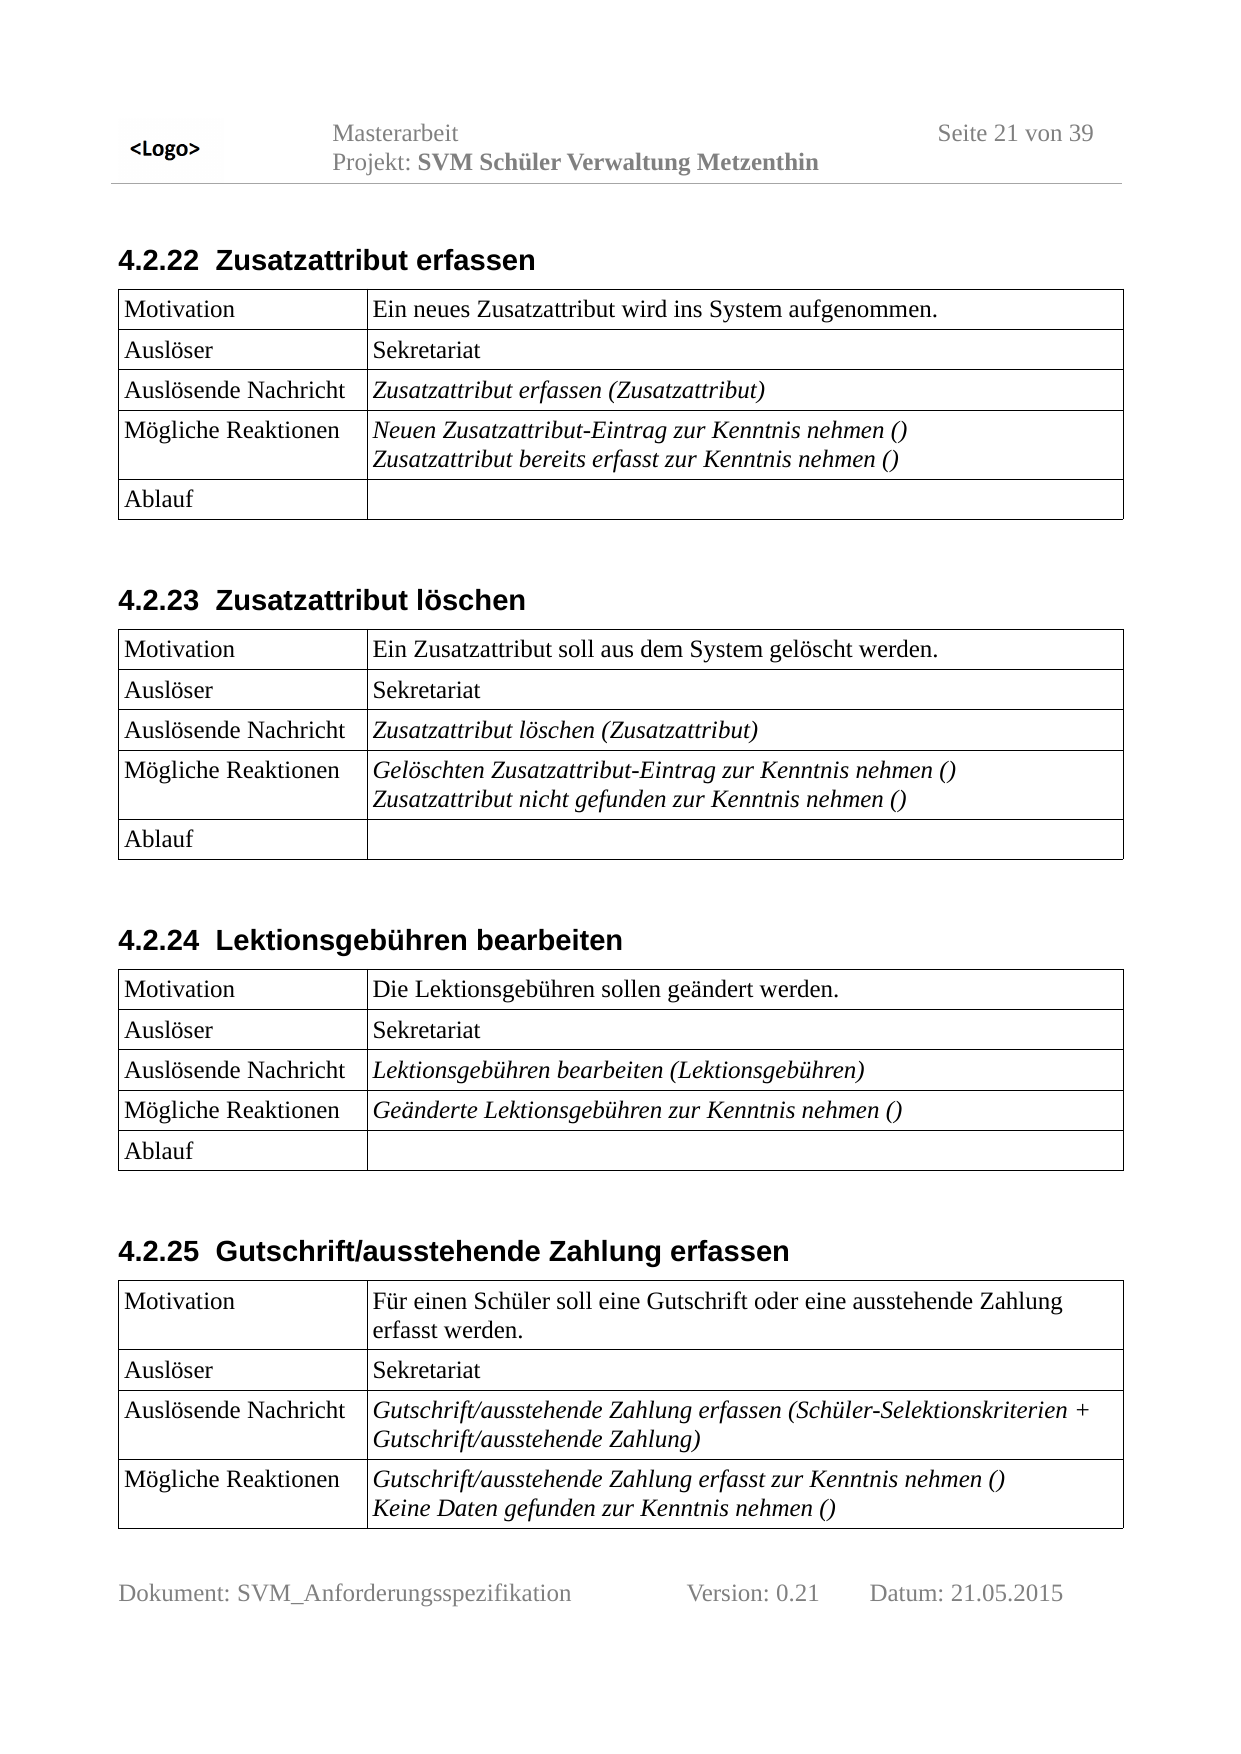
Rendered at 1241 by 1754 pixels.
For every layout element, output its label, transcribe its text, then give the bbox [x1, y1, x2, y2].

table_cell Mögliche Reaktionen [119, 751, 367, 819]
table_header Die Lektionsgebühren sollen geändert werden. [368, 970, 1123, 1009]
table_header Ein neues Zusatzattribut wird ins System aufgenommen. [368, 290, 1123, 329]
subtitle Zusatzattribut löschen [118, 583, 1122, 616]
table_cell Zusatzattribut erfassen (Zusatzattribut) [368, 370, 1123, 409]
table_cell Mögliche Reaktionen [119, 411, 367, 478]
table_header Motivation [119, 970, 367, 1009]
table_header Motivation [119, 1281, 367, 1349]
table_cell [368, 820, 1123, 859]
table_cell Ablauf [119, 1131, 367, 1170]
subtitle Gutschrift/ausstehende Zahlung erfassen [118, 1234, 1122, 1268]
table_header Ein Zusatzattribut soll aus dem System gelöscht werden. [368, 630, 1123, 669]
table_cell Auslöser [119, 330, 367, 369]
table_cell Ablauf [119, 820, 367, 859]
table_cell Gutschrift/ausstehende Zahlung erfasst zur Kenntnis nehmen () Keine Daten gefunden zur Kenntnis nehmen () [368, 1460, 1123, 1528]
table_header Motivation [119, 630, 367, 669]
subtitle Lektionsgebühren bearbeiten [118, 923, 1122, 956]
table_cell Geänderte Lektionsgebühren zur Kenntnis nehmen () [368, 1091, 1123, 1130]
table_cell Auslöser [119, 1010, 367, 1049]
table_cell Auslösende Nachricht [119, 710, 367, 749]
table_cell Mögliche Reaktionen [119, 1091, 367, 1130]
table_cell Lektionsgebühren bearbeiten (Lektionsgebühren) [368, 1050, 1123, 1090]
table_cell Auslöser [119, 670, 367, 709]
table_cell Sekretariat [368, 670, 1123, 709]
table_cell Ablauf [119, 480, 367, 519]
table_header Motivation [119, 290, 367, 329]
table_cell Zusatzattribut löschen (Zusatzattribut) [368, 710, 1123, 749]
table_cell [368, 1131, 1123, 1170]
table_cell Auslöser [119, 1350, 367, 1389]
table_cell Sekretariat [368, 330, 1123, 369]
table_cell Gelöschten Zusatzattribut-Eintrag zur Kenntnis nehmen () Zusatzattribut nicht gefunden zur Kenntnis nehmen () [368, 751, 1123, 819]
table_cell Sekretariat [368, 1350, 1123, 1389]
table_cell Auslösende Nachricht [119, 370, 367, 409]
table_header Für einen Schüler soll eine Gutschrift oder eine ausstehende Zahlung erfasst werden. [368, 1281, 1123, 1349]
table_cell Neuen Zusatzattribut-Eintrag zur Kenntnis nehmen () Zusatzattribut bereits erfasst zur Kenntnis nehmen () [368, 411, 1123, 478]
table_cell Mögliche Reaktionen [119, 1460, 367, 1528]
subtitle Zusatzattribut erfassen [118, 242, 1122, 276]
table_cell Auslösende Nachricht [119, 1391, 367, 1458]
picture [118, 118, 224, 183]
table_cell Auslösende Nachricht [119, 1050, 367, 1090]
table_cell Gutschrift/ausstehende Zahlung erfassen (Schüler-Selektionskriterien + Gutschrift/ausstehende Zahlung) [368, 1391, 1123, 1458]
table_cell Sekretariat [368, 1010, 1123, 1049]
table_cell [368, 480, 1123, 519]
